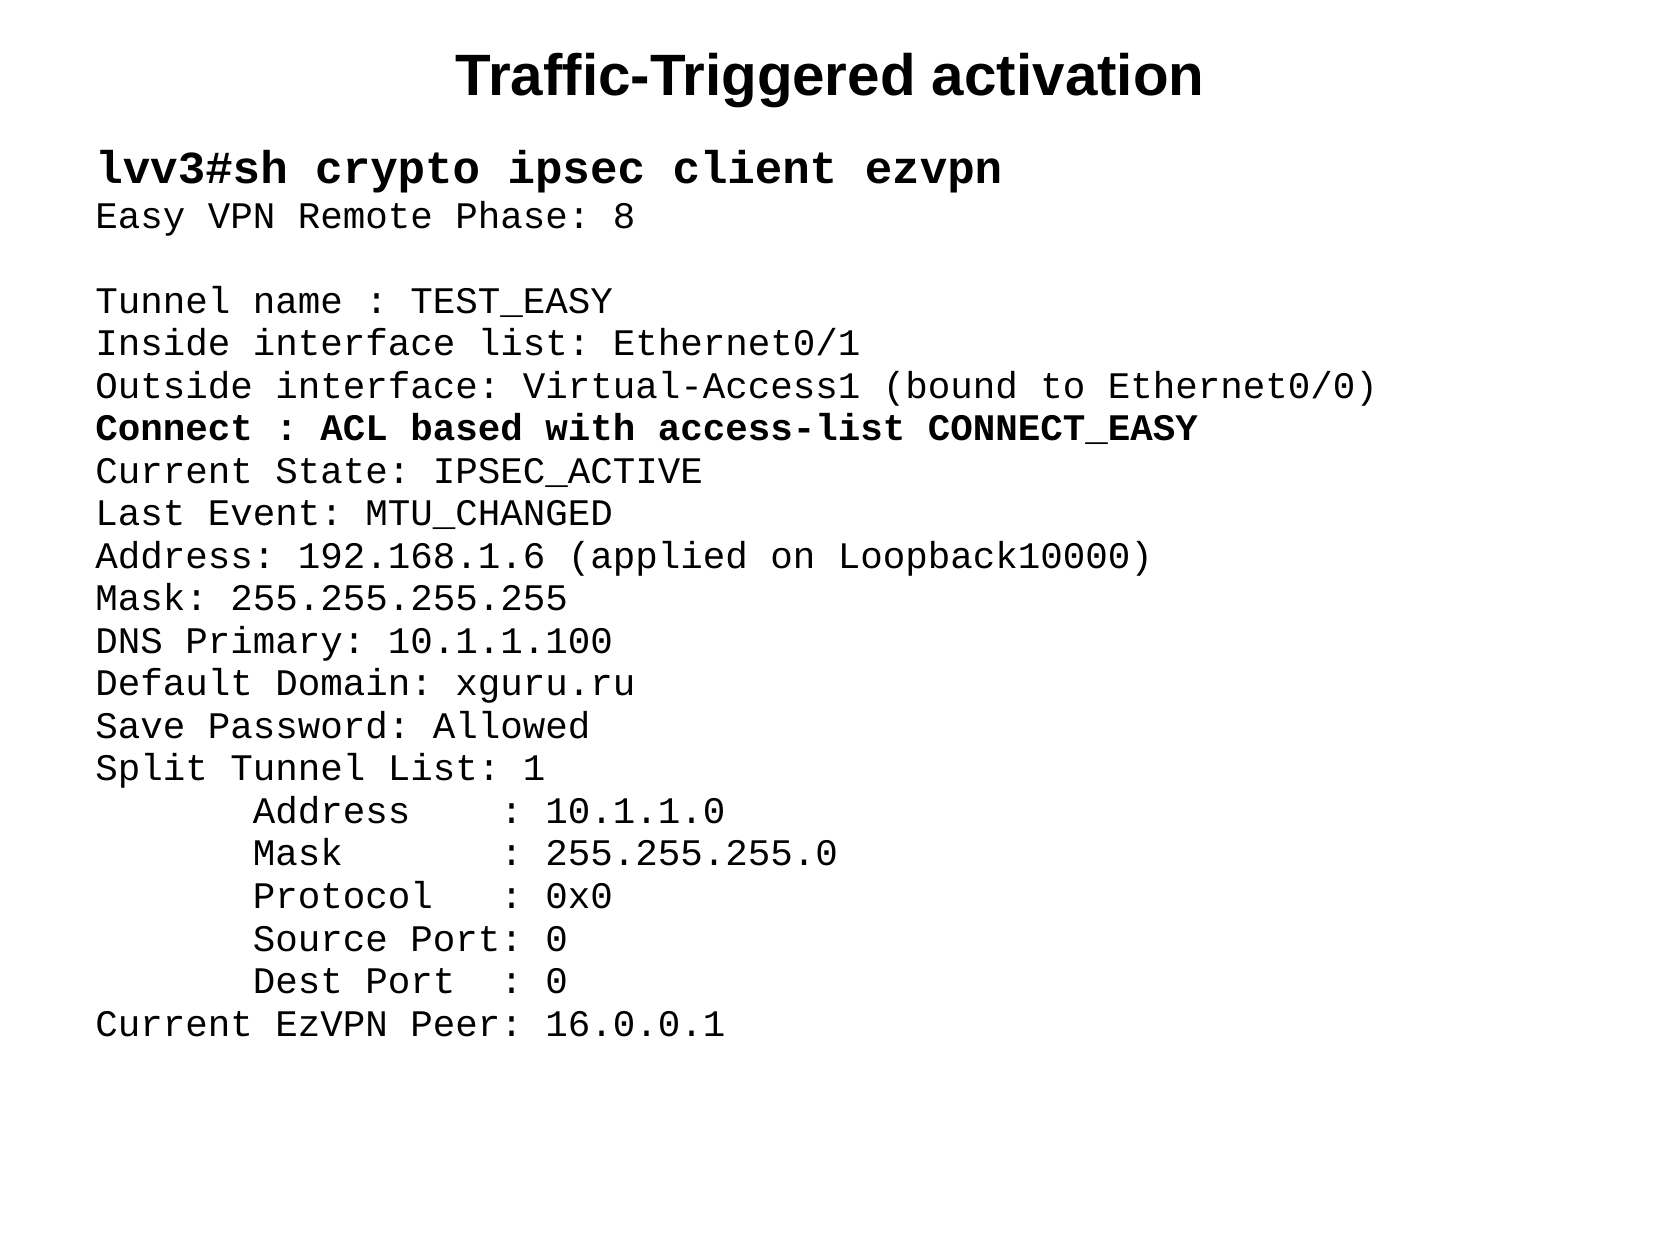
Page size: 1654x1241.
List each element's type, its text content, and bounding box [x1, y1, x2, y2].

text_box Traffic-Triggered activation [64, 36, 1613, 114]
list lvv3#sh crypto ipsec client ezvpn Easy VPN Remote Phase: 8 Tunnel name : TEST_EASY Inside interface list: Ethernet0/1 Outside interface: Virtual-Access1 (bound to Ethernet0/0) Connect : ACL based with access-list CONNECT_EASY Current State: IPSEC_ACTIVE Last Event: MTU_CHANGED Address: 192.168.1.6 (applied on Loopback10000) Mask: 255.255.255.255 DNS Primary: 10.1.1.100 Default Domain: xguru.ru Save Password: Allowed Split Tunnel List: 1 Address : 10.1.1.0 Mask : 255.255.255.0 Protocol : 0x0 Source Port: 0 Dest Port : 0 Current EzVPN Peer: 16.0.0.1 [95, 145, 1538, 1216]
